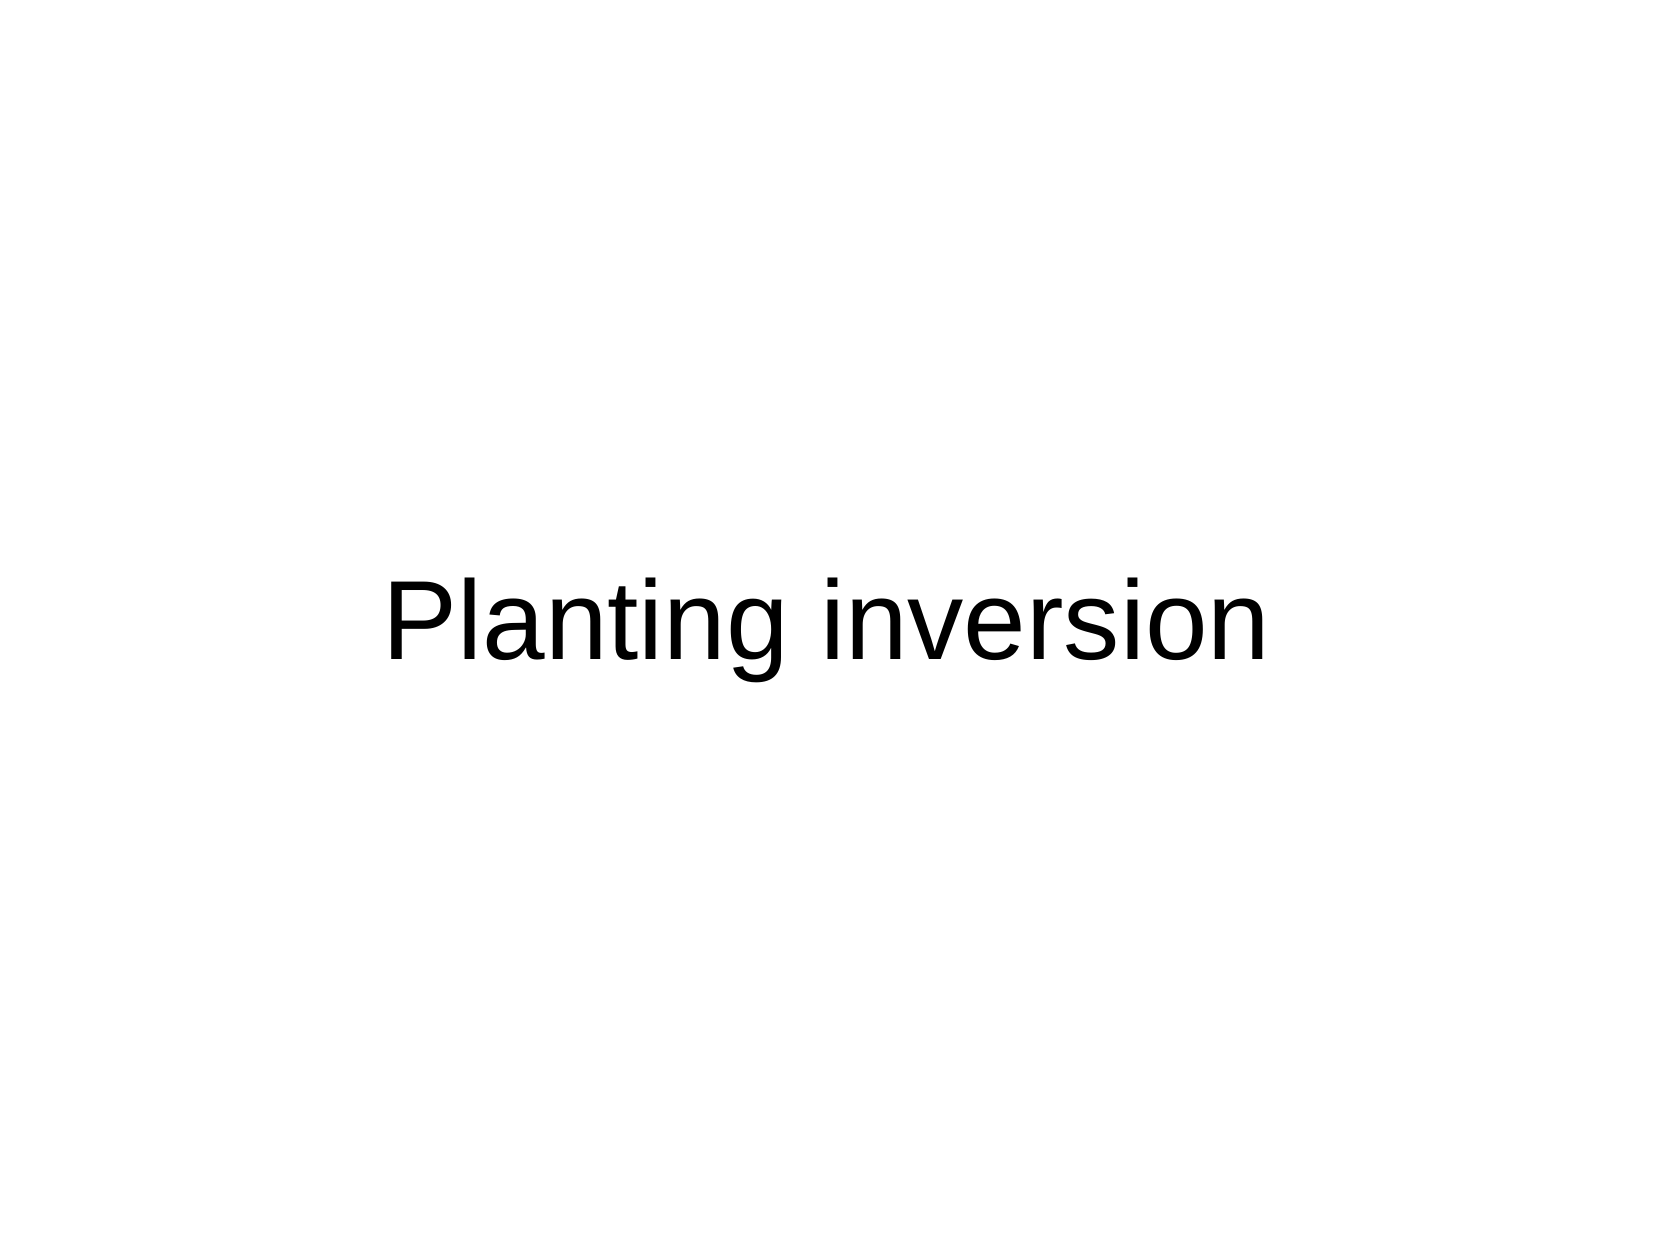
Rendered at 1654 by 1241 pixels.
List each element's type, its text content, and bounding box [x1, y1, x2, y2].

title Planting inversion [82, 516, 1571, 724]
